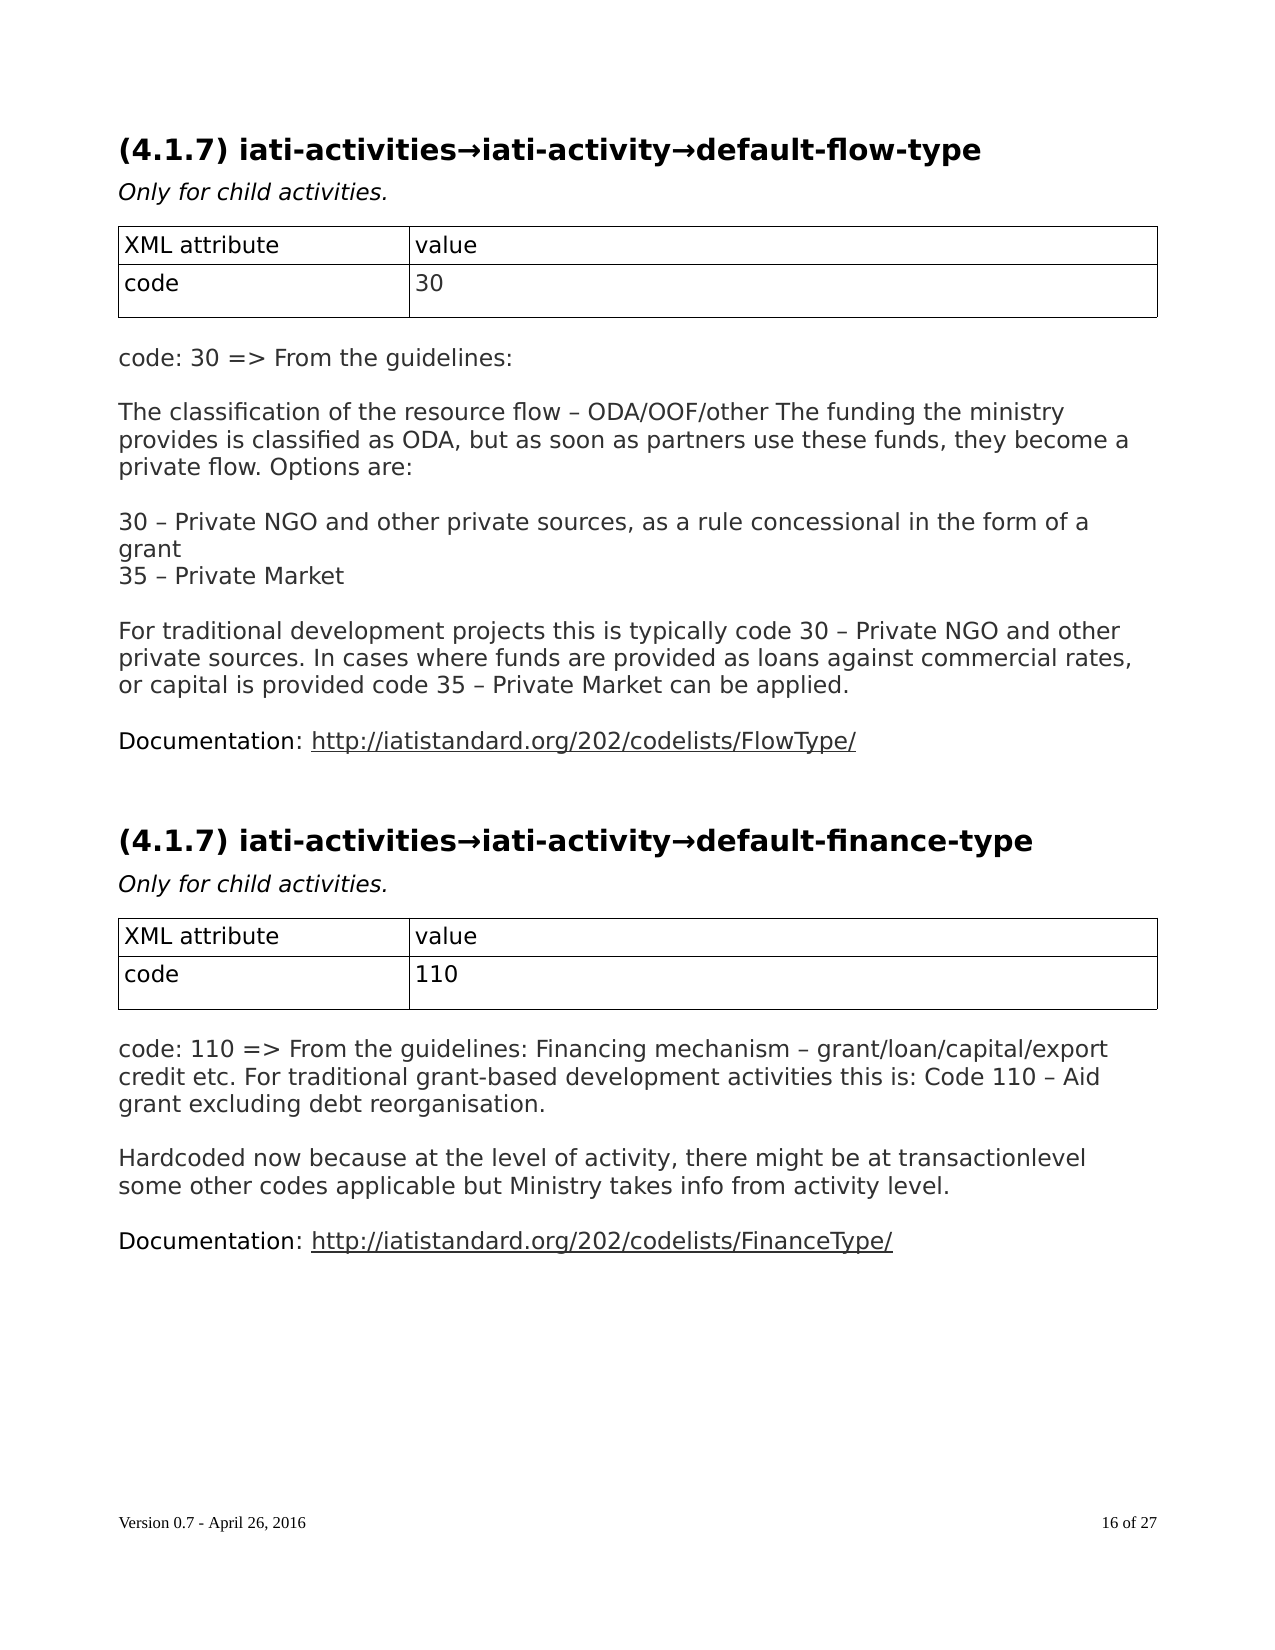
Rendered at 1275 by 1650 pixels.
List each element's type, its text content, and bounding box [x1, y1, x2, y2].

text Only for child activities. [118, 871, 1157, 897]
subtitle (4.1.7) iati-activities→iati-activity→default-flow-type [118, 133, 1157, 167]
text code: 30 => From the guidelines: The classification of the resource flow – ODA/OOF/other The funding the ministry provides is classified as ODA, but as soon as partners use these funds, they become a private flow. Options are: 30 – Private NGO and other private sources, as a rule concessional in the form of a grant 35 – Private Market For traditional development projects this is typically code 30 – Private NGO and other private sources. In cases where funds are provided as loans against commercial rates, or capital is provided code 35 – Private Market can be applied. Documentation: http://iatistandard.org/202/codelists/FlowType/ [118, 344, 1157, 755]
subtitle (4.1.7) iati-activities→iati-activity→default-finance-type [118, 824, 1157, 858]
table_cell 30 [410, 265, 1157, 317]
text code: 110 => From the guidelines: Financing mechanism – grant/loan/capital/export credit etc. For traditional grant-based development activities this is: Code 110 – Aid grant excluding debt reorganisation. Hardcoded now because at the level of activity, there might be at transactionlevel some other codes applicable but Ministry takes info from activity level. Documentation: http://iatistandard.org/202/codelists/FinanceType/ [118, 1036, 1157, 1255]
table_cell code [119, 265, 409, 317]
table_cell code [119, 957, 409, 1008]
text Only for child activities. [118, 179, 1157, 206]
table_header value [410, 227, 1157, 264]
table_header value [410, 919, 1157, 956]
table_cell 110 [410, 957, 1157, 1008]
table_header XML attribute [119, 919, 409, 956]
table_header XML attribute [119, 227, 409, 264]
